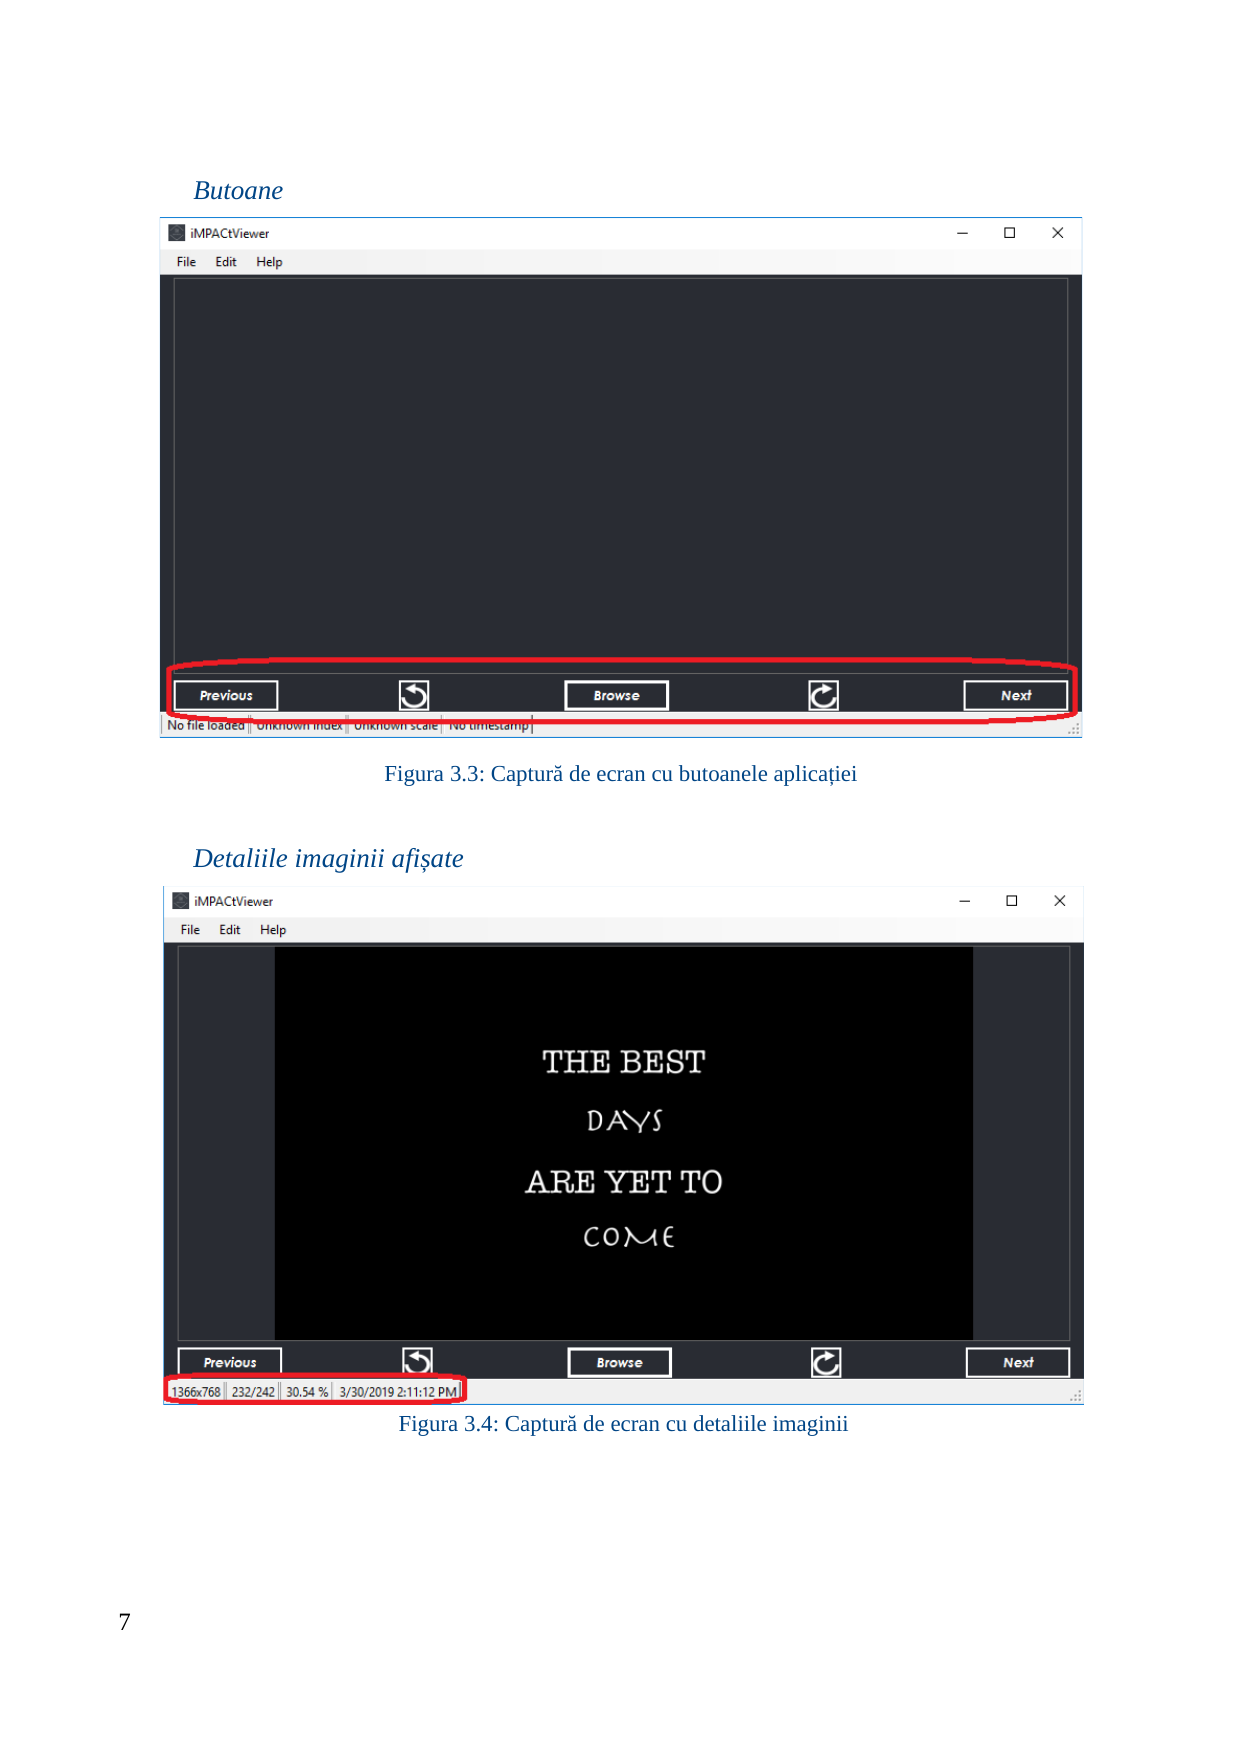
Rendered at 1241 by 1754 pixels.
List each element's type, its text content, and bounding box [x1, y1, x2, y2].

text Figura 3.3: Captură de ecran cu butoanele aplicației [160, 738, 1082, 786]
text Detaliile imaginii afișate [193, 842, 1122, 873]
text Figura 3.4: Captură de ecran cu detaliile imaginii [163, 1405, 1084, 1436]
text Butoane [193, 174, 1122, 205]
picture [163, 886, 1084, 1405]
picture [159, 217, 1083, 738]
